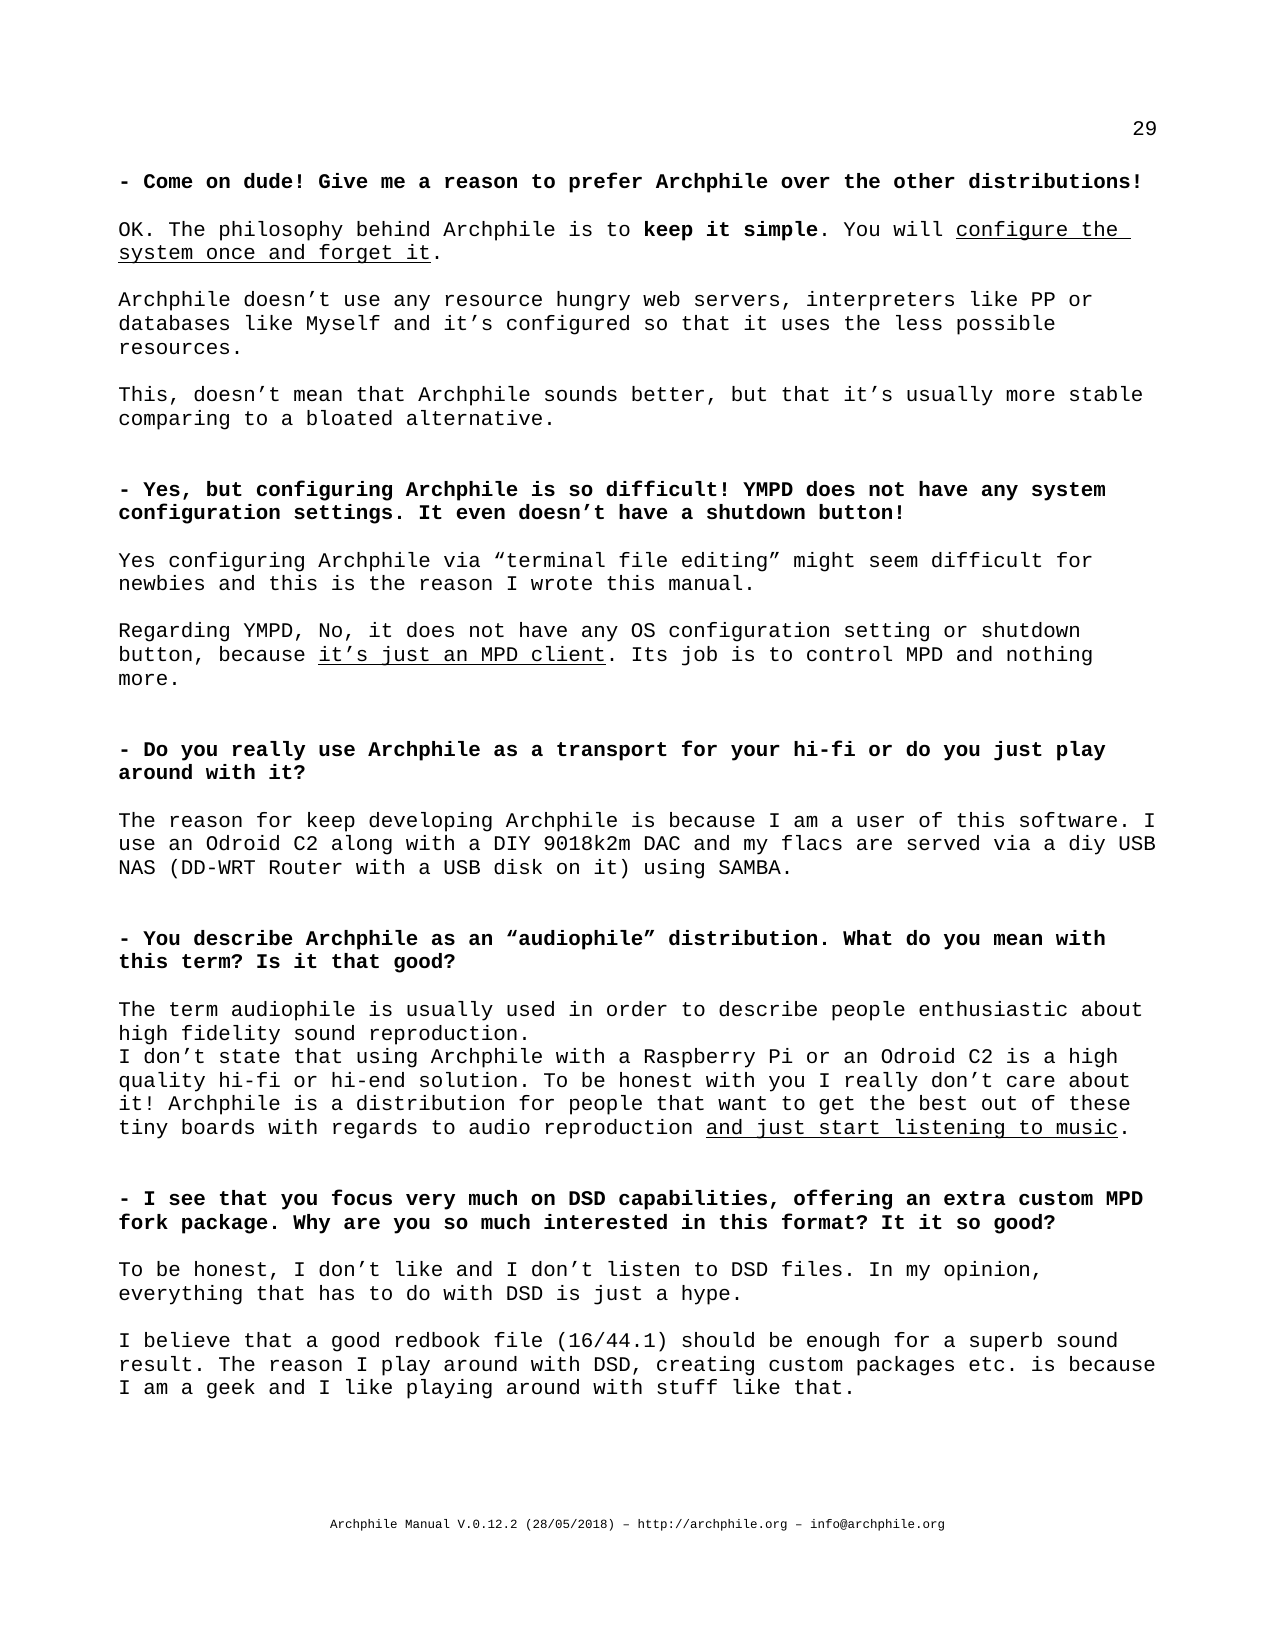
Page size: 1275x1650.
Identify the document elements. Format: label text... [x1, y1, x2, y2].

text Archphile doesn’t use any resource hungry web servers, interpreters like PP or databases like Myself and it’s configured so that it uses the less possible resources. [118, 289, 1157, 360]
text - I see that you focus very much on DSD capabilities, offering an extra custom MPD fork package. Why are you so much interested in this format? It it so good? [118, 1188, 1157, 1235]
text OK. The philosophy behind Archphile is to keep it simple. You will configure the system once and forget it. [118, 218, 1157, 266]
text - Come on dude! Give me a reason to prefer Archphile over the other distributions! [118, 171, 1157, 195]
text Regarding YMPD, No, it does not have any OS configuration setting or shutdown button, because it’s just an MPD client. Its job is to control MPD and nothing more. [118, 621, 1157, 691]
text The term audiophile is usually used in order to describe people enthusiastic about high fidelity sound reproduction. [118, 999, 1157, 1046]
text - You describe Archphile as an “audiophile” distribution. What do you mean with this term? Is it that good? [118, 928, 1157, 975]
text This, doesn’t mean that Archphile sounds better, but that it’s usually more stable comparing to a bloated alternative. [118, 384, 1157, 431]
text To be honest, I don’t like and I don’t listen to DSD files. In my opinion, everything that has to do with DSD is just a hype. [118, 1259, 1157, 1306]
text - Yes, but configuring Archphile is so difficult! YMPD does not have any system configuration settings. It even doesn’t have a shutdown button! [118, 479, 1157, 526]
text I believe that a good redbook file (16/44.1) should be enough for a superb sound result. The reason I play around with DSD, creating custom packages etc. is because I am a geek and I like playing around with stuff like that. [118, 1330, 1157, 1401]
text I don’t state that using Archphile with a Raspberry Pi or an Odroid C2 is a high quality hi-fi or hi-end solution. To be honest with you I really don’t care about it! Archphile is a distribution for people that want to get the best out of these tiny boards with regards to audio reproduction and just start listening to music. [118, 1046, 1157, 1141]
text - Do you really use Archphile as a transport for your hi-fi or do you just play around with it? [118, 739, 1157, 786]
text The reason for keep developing Archphile is because I am a user of this software. I use an Odroid C2 along with a DIY 9018k2m DAC and my flacs are served via a diy USB NAS (DD-WRT Router with a USB disk on it) using SAMBA. [118, 810, 1157, 881]
text Yes configuring Archphile via “terminal file editing” might seem difficult for newbies and this is the reason I wrote this manual. [118, 549, 1157, 597]
